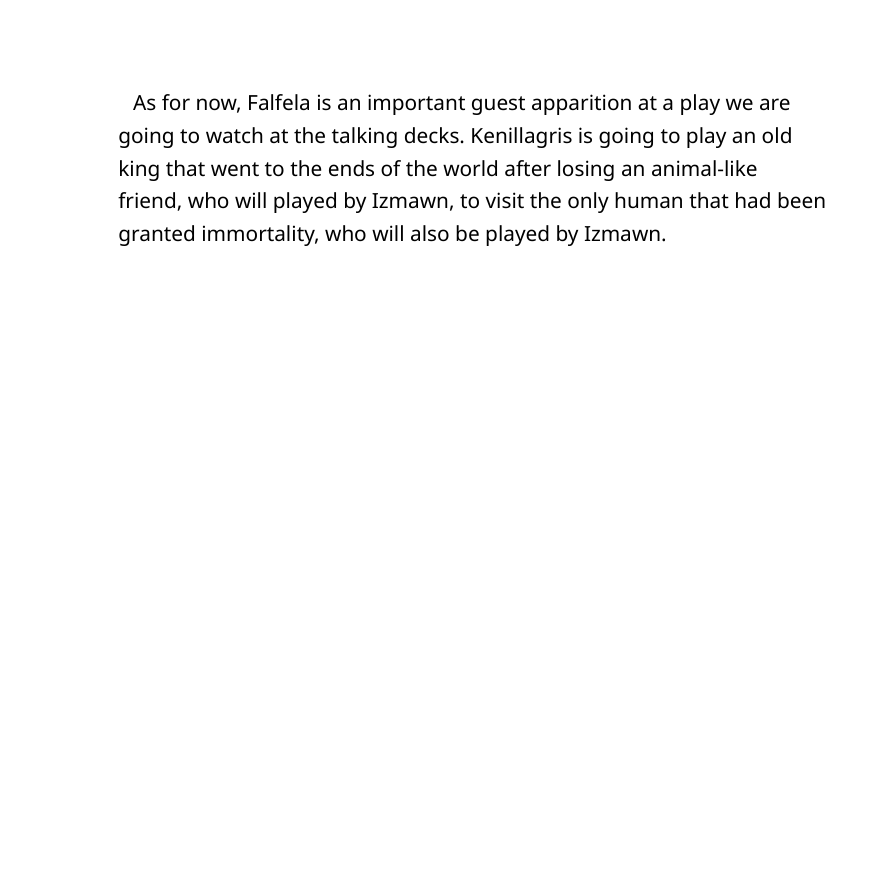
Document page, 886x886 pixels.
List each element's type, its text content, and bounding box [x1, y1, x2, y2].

text As for now, Falfela is an important guest apparition at a play we are going to watch at the talking decks. Kenillagris is going to play an old king that went to the ends of the world after losing an animal-like friend, who will played by Izmawn, to visit the only human that had been granted immortality, who will also be played by Izmawn. [118, 88, 827, 247]
